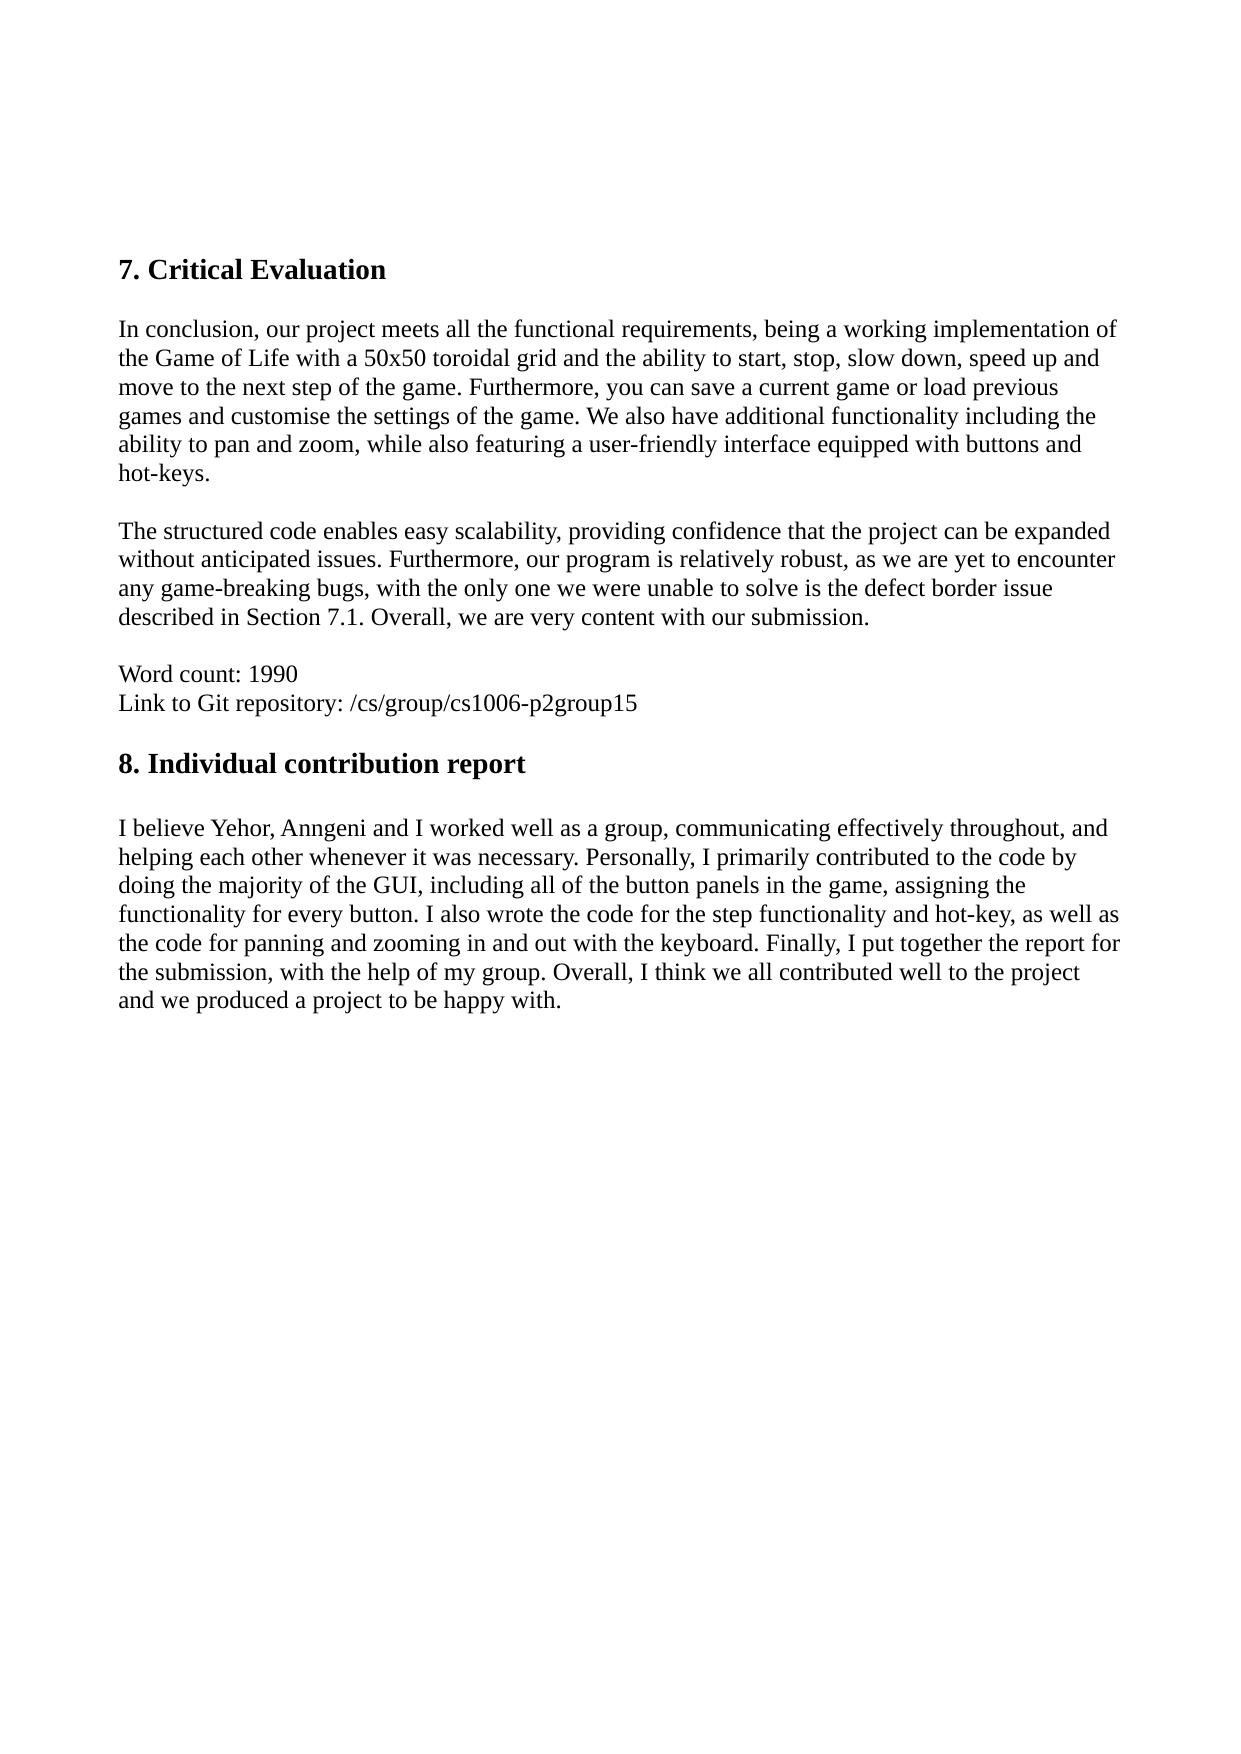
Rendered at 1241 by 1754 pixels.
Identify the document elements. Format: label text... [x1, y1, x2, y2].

text The structured code enables easy scalability, providing confidence that the project can be expanded without anticipated issues. Furthermore, our program is relatively robust, as we are yet to encounter any game-breaking bugs, with the only one we were unable to solve is the defect border issue described in Section 7.1. Overall, we are very content with our submission. [118, 516, 1122, 631]
text In conclusion, our project meets all the functional requirements, being a working implementation of the Game of Life with a 50x50 toroidal grid and the ability to start, stop, slow down, speed up and move to the next step of the game. Furthermore, you can save a current game or load previous games and customise the settings of the game. We also have additional functionality including the ability to pan and zoom, while also featuring a user-friendly interface equipped with buttons and hot-keys. [118, 314, 1122, 487]
text Link to Git repository: /cs/group/cs1006-p2group15 [118, 688, 1122, 717]
text 8. Individual contribution report [118, 746, 1122, 779]
text Word count: 1990 [118, 659, 1122, 688]
text 7. Critical Evaluation [118, 252, 1122, 286]
text I believe Yehor, Anngeni and I worked well as a group, communicating effectively throughout, and helping each other whenever it was necessary. Personally, I primarily contributed to the code by doing the majority of the GUI, including all of the button panels in the game, assigning the functionality for every button. I also wrote the code for the step functionality and hot-key, as well as the code for panning and zooming in and out with the keyboard. Finally, I put together the report for the submission, with the help of my group. Overall, I think we all contributed well to the project and we produced a project to be happy with. [118, 813, 1122, 1014]
